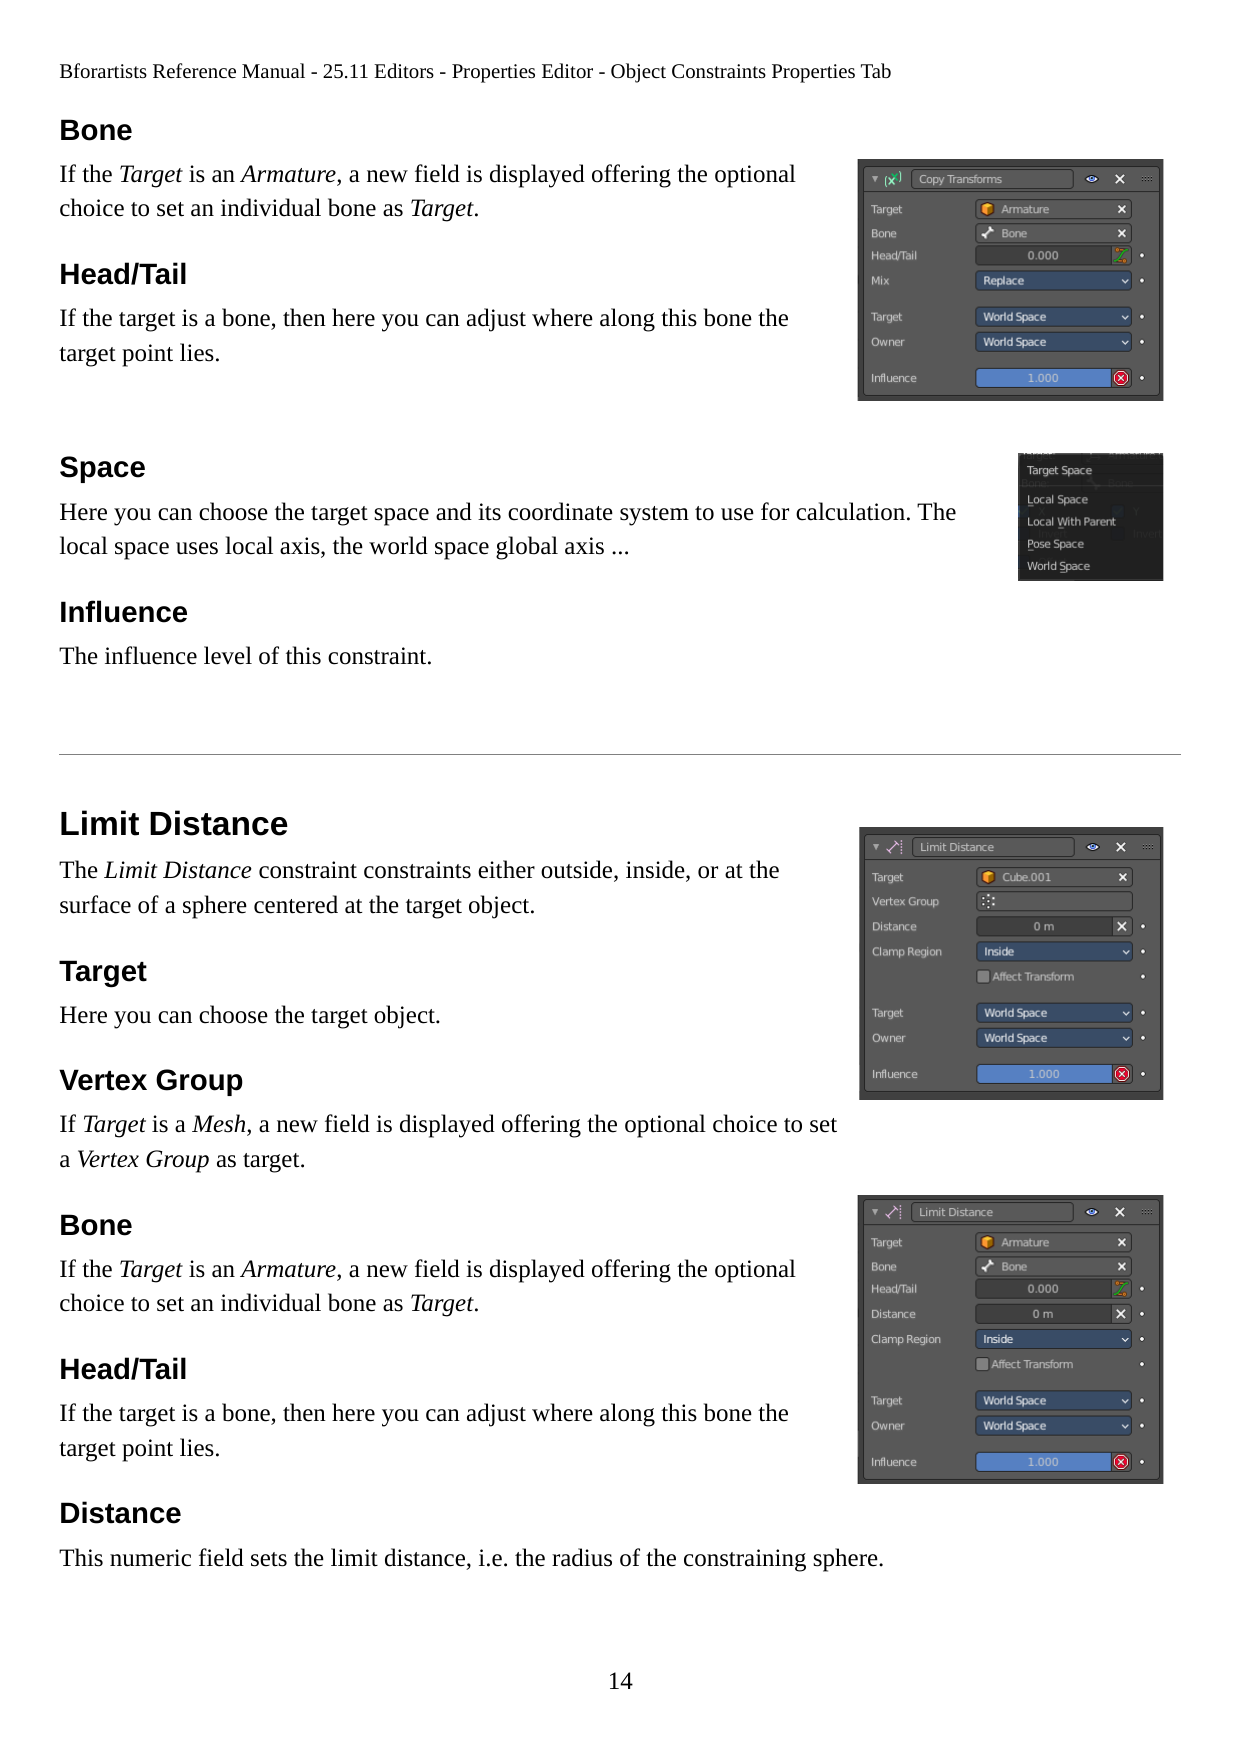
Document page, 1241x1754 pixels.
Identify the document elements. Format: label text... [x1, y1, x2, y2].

picture [857, 159, 1164, 401]
picture [859, 827, 1164, 1100]
text The Limit Distance constraint constraints either outside, inside, or at the surface of a sphere centered at the target object. [59, 855, 859, 918]
subtitle Bone [59, 113, 1181, 146]
subtitle Influence [59, 595, 1181, 628]
subtitle Bone [59, 1208, 857, 1241]
subtitle [1164, 1063, 1181, 1097]
subtitle [1164, 1208, 1181, 1241]
picture [1018, 453, 1164, 581]
picture [857, 1195, 1164, 1484]
subtitle Vertex Group [59, 1063, 859, 1097]
text If the target is a bone, then here you can adjust where along this bone the target point lies. [59, 303, 857, 366]
subtitle [1164, 1352, 1181, 1386]
text Here you can choose the target space and its coordinate system to use for calculation. The local space uses local axis, the world space global axis ... [59, 497, 1018, 560]
subtitle [1164, 953, 1181, 987]
text If the target is a bone, then here you can adjust where along this bone the target point lies. [59, 1398, 857, 1462]
subtitle Limit Distance [59, 804, 1181, 843]
subtitle Head/Tail [59, 1352, 857, 1386]
text Here you can choose the target object. [59, 1000, 859, 1028]
subtitle Space [59, 450, 1181, 484]
text If Target is a Mesh, a new field is displayed offering the optional choice to set a Vertex Group as target. [59, 1109, 1181, 1173]
subtitle Target [59, 953, 859, 987]
subtitle [1164, 257, 1181, 291]
subtitle Head/Tail [59, 257, 857, 291]
text This numeric field sets the limit distance, i.e. the radius of the constraining sphere. [59, 1543, 1181, 1571]
text If the Target is an Armature, a new field is displayed offering the optional choice to set an individual bone as Target. [59, 1254, 857, 1317]
text If the Target is an Armature, a new field is displayed offering the optional choice to set an individual bone as Target. [59, 159, 857, 222]
subtitle Distance [59, 1496, 1181, 1530]
text The influence level of this constraint. [59, 641, 1181, 670]
